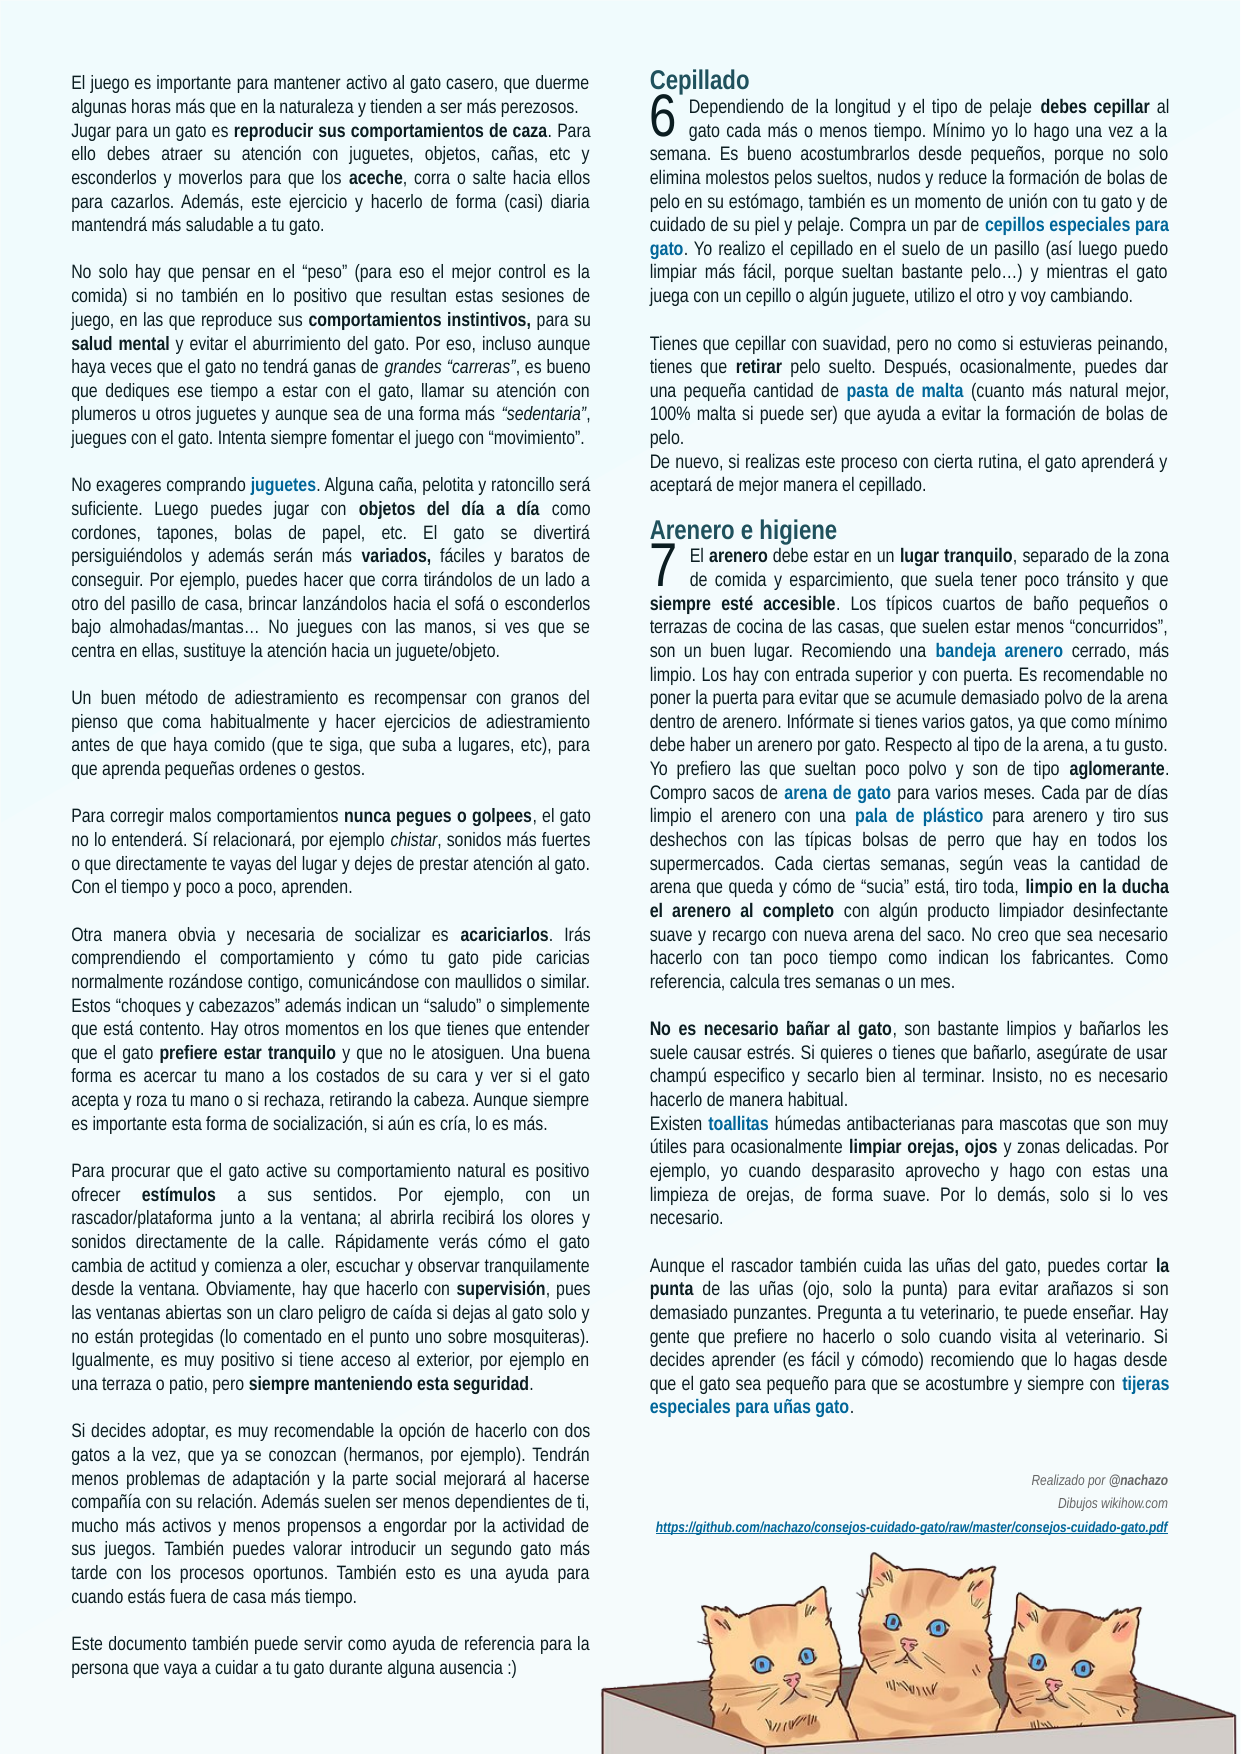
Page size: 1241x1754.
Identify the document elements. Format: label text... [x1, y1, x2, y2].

text 6Dependiendo de la longitud y el tipo de pelaje debes cepillar al gato cada más o menos tiempo. Mínimo yo lo hago una vez a la semana. Es bueno acostumbrarlos desde pequeños, porque no solo elimina molestos pelos sueltos, nudos y reduce la formación de bolas de pelo en su estómago, también es un momento de unión con tu gato y de cuidado de su piel y pelaje. Compra un par de cepillos especiales para gato. Yo realizo el cepillado en el suelo de un pasillo (así luego puedo limpiar más fácil, porque sueltan bastante pelo…) y mientras el gato juega con un cepillo o algún juguete, utilizo el otro y voy cambiando. [649, 94, 1169, 307]
text Tienes que cepillar con suavidad, pero no como si estuvieras peinando, tienes que retirar pelo suelto. Después, ocasionalmente, puedes dar una pequeña cantidad de pasta de malta (cuanto más natural mejor, 100% malta si puede ser) que ayuda a evitar la formación de bolas de pelo. [649, 331, 1169, 449]
text Para procurar que el gato active su comportamiento natural es positivo ofrecer estímulos a sus sentidos. Por ejemplo, con un rascador/plataforma junto a la ventana; al abrirla recibirá los olores y sonidos directamente de la calle. Rápidamente verás cómo el gato cambia de actitud y comienza a oler, escuchar y observar tranquilamente desde la ventana. Obviamente, hay que hacerlo con supervisión, pues las ventanas abiertas son un claro peligro de caída si dejas al gato solo y no están protegidas (lo comentado en el punto uno sobre mosquiteras). Igualmente, es muy positivo si tiene acceso al exterior, por ejemplo en una terraza o patio, pero siempre manteniendo esta seguridad. [71, 1159, 591, 1395]
text De nuevo, si realizas este proceso con cierta rutina, el gato aprenderá y aceptará de mejor manera el cepillado. [649, 449, 1169, 497]
text Dibujos wikihow.com [649, 1490, 1169, 1513]
text Un buen método de adiestramiento es recompensar con granos del pienso que coma habitualmente y hacer ejercicios de adiestramiento antes de que haya comido (que te siga, que suba a lugares, etc), para que aprenda pequeñas ordenes o gestos. [71, 686, 591, 780]
picture [598, 1550, 1241, 1754]
text Aunque el rascador también cuida las uñas del gato, puedes cortar la punta de las uñas (ojo, solo la punta) para evitar arañazos si son demasiado punzantes. Pregunta a tu veterinario, te puede enseñar. Hay gente que prefiere no hacerlo o solo cuando visita al veterinario. Si decides aprender (es fácil y cómodo) recomiendo que lo hagas desde que el gato sea pequeño para que se acostumbre y siempre con tijeras especiales para uñas gato. [649, 1253, 1169, 1419]
text No es necesario bañar al gato, son bastante limpios y bañarlos les suele causar estrés. Si quieres o tienes que bañarlo, asegúrate de usar champú especifico y secarlo bien al terminar. Insisto, no es necesario hacerlo de manera habitual. [649, 1017, 1169, 1111]
text Jugar para un gato es reproducir sus comportamientos de caza. Para ello debes atraer su atención con juguetes, objetos, cañas, etc y esconderlos y moverlos para que los aceche, corra o salte hacia ellos para cazarlos. Además, este ejercicio y hacerlo de forma (casi) diaria mantendrá más saludable a tu gato. [71, 118, 591, 236]
text 7El arenero debe estar en un lugar tranquilo, separado de la zona de comida y esparcimiento, que suela tener poco tránsito y que siempre esté accesible. Los típicos cuartos de baño pequeños o terrazas de cocina de las casas, que suelen estar menos “concurridos”, son un buen lugar. Recomiendo una bandeja arenero cerrado, más limpio. Los hay con entrada superior y con puerta. Es recomendable no poner la puerta para evitar que se acumule demasiado polvo de la arena dentro de arenero. Infórmate si tienes varios gatos, ya que como mínimo debe haber un arenero por gato. Respecto al tipo de la arena, a tu gusto. Yo prefiero las que sueltan poco polvo y son de tipo aglomerante. Compro sacos de arena de gato para varios meses. Cada par de días limpio el arenero con una pala de plástico para arenero y tiro sus deshechos con las típicas bolsas de perro que hay en todos los supermercados. Cada ciertas semanas, según veas la cantidad de arena que queda y cómo de “sucia” está, tiro toda, limpio en la ducha el arenero al completo con algún producto limpiador desinfectante suave y recargo con nueva arena del saco. No creo que sea necesario hacerlo con tan poco tiempo como indican los fabricantes. Como referencia, calcula tres semanas o un mes. [649, 544, 1169, 993]
text Cepillado [649, 71, 1169, 94]
text Si decides adoptar, es muy recomendable la opción de hacerlo con dos gatos a la vez, que ya se conozcan (hermanos, por ejemplo). Tendrán menos problemas de adaptación y la parte social mejorará al hacerse compañía con su relación. Además suelen ser menos dependientes de ti, mucho más activos y menos propensos a engordar por la actividad de sus juegos. También puedes valorar introducir un segundo gato más tarde con los procesos oportunos. También esto es una ayuda para cuando estás fuera de casa más tiempo. [71, 1419, 591, 1608]
text Para corregir malos comportamientos nunca pegues o golpees, el gato no lo entenderá. Sí relacionará, por ejemplo chistar, sonidos más fuertes o que directamente te vayas del lugar y dejes de prestar atención al gato. Con el tiempo y poco a poco, aprenden. [71, 804, 591, 898]
text No exageres comprando juguetes. Alguna caña, pelotita y ratoncillo será suficiente. Luego puedes jugar con objetos del día a día como cordones, tapones, bolas de papel, etc. El gato se divertirá persiguiéndolos y además serán más variados, fáciles y baratos de conseguir. Por ejemplo, puedes hacer que corra tirándolos de un lado a otro del pasillo de casa, brincar lanzándolos hacia el sofá o esconderlos bajo almohadas/mantas… No juegues con las manos, si ves que se centra en ellas, sustituye la atención hacia un juguete/objeto. [71, 473, 591, 662]
text No solo hay que pensar en el “peso” (para eso el mejor control es la comida) si no también en lo positivo que resultan estas sesiones de juego, en las que reproduce sus comportamientos instintivos, para su salud mental y evitar el aburrimiento del gato. Por eso, incluso aunque haya veces que el gato no tendrá ganas de grandes “carreras”, es bueno que dediques ese tiempo a estar con el gato, llamar su atención con plumeros u otros juguetes y aunque sea de una forma más “sedentaria”, juegues con el gato. Intenta siempre fomentar el juego con “movimiento”. [71, 260, 591, 449]
text https://github.com/nachazo/consejos-cuidado-gato/raw/master/consejos-cuidado-gato.pdf [649, 1513, 1169, 1537]
text El juego es importante para mantener activo al gato casero, que duerme algunas horas más que en la naturaleza y tienden a ser más perezosos. [71, 71, 591, 118]
text Otra manera obvia y necesaria de socializar es acariciarlos. Irás comprendiendo el comportamiento y cómo tu gato pide caricias normalmente rozándose contigo, comunicándose con maullidos o similar. Estos “choques y cabezazos” además indican un “saludo” o simplemente que está contento. Hay otros momentos en los que tienes que entender que el gato prefiere estar tranquilo y que no le atosiguen. Una buena forma es acercar tu mano a los costados de su cara y ver si el gato acepta y roza tu mano o si rechaza, retirando la cabeza. Aunque siempre es importante esta forma de socialización, si aún es cría, lo es más. [71, 922, 591, 1135]
text Este documento también puede servir como ayuda de referencia para la persona que vaya a cuidar a tu gato durante alguna ausencia :) [71, 1632, 591, 1679]
text Existen toallitas húmedas antibacterianas para mascotas que son muy útiles para ocasionalmente limpiar orejas, ojos y zonas delicadas. Por ejemplo, yo cuando desparasito aprovecho y hago con estas una limpieza de orejas, de forma suave. Por lo demás, solo si lo ves necesario. [649, 1111, 1169, 1229]
text Arenero e higiene [649, 520, 1169, 544]
text Realizado por @nachazo [649, 1466, 1169, 1490]
